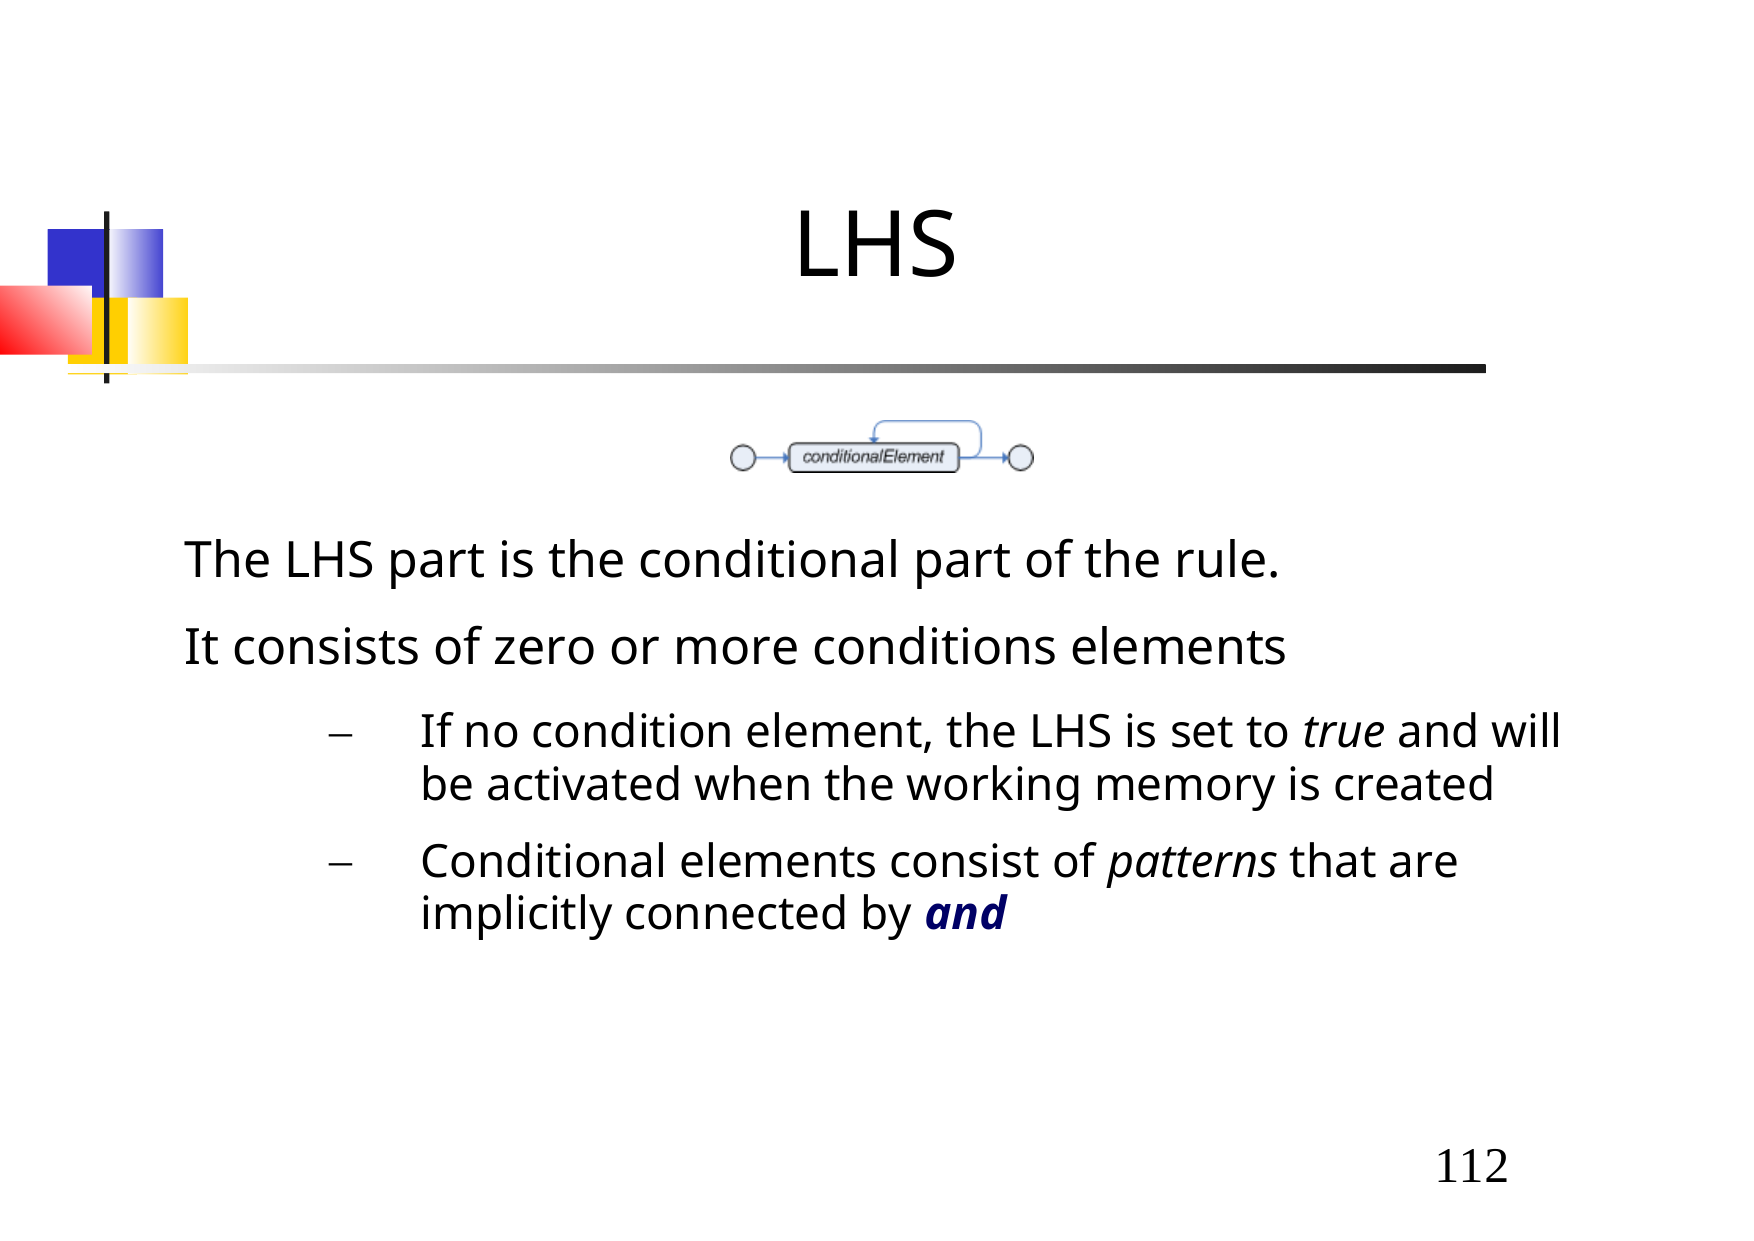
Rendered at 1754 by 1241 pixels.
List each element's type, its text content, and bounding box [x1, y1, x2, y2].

list The LHS part is the conditional part of the rule. It consists of zero or more conditions elements If no condition element, the LHS is set to true and will be activated when the working memory is created Conditional elements consist of patterns that are implicitly connected by and [179, 531, 1573, 1207]
picture [730, 420, 1034, 473]
title LHS [179, 147, 1573, 344]
